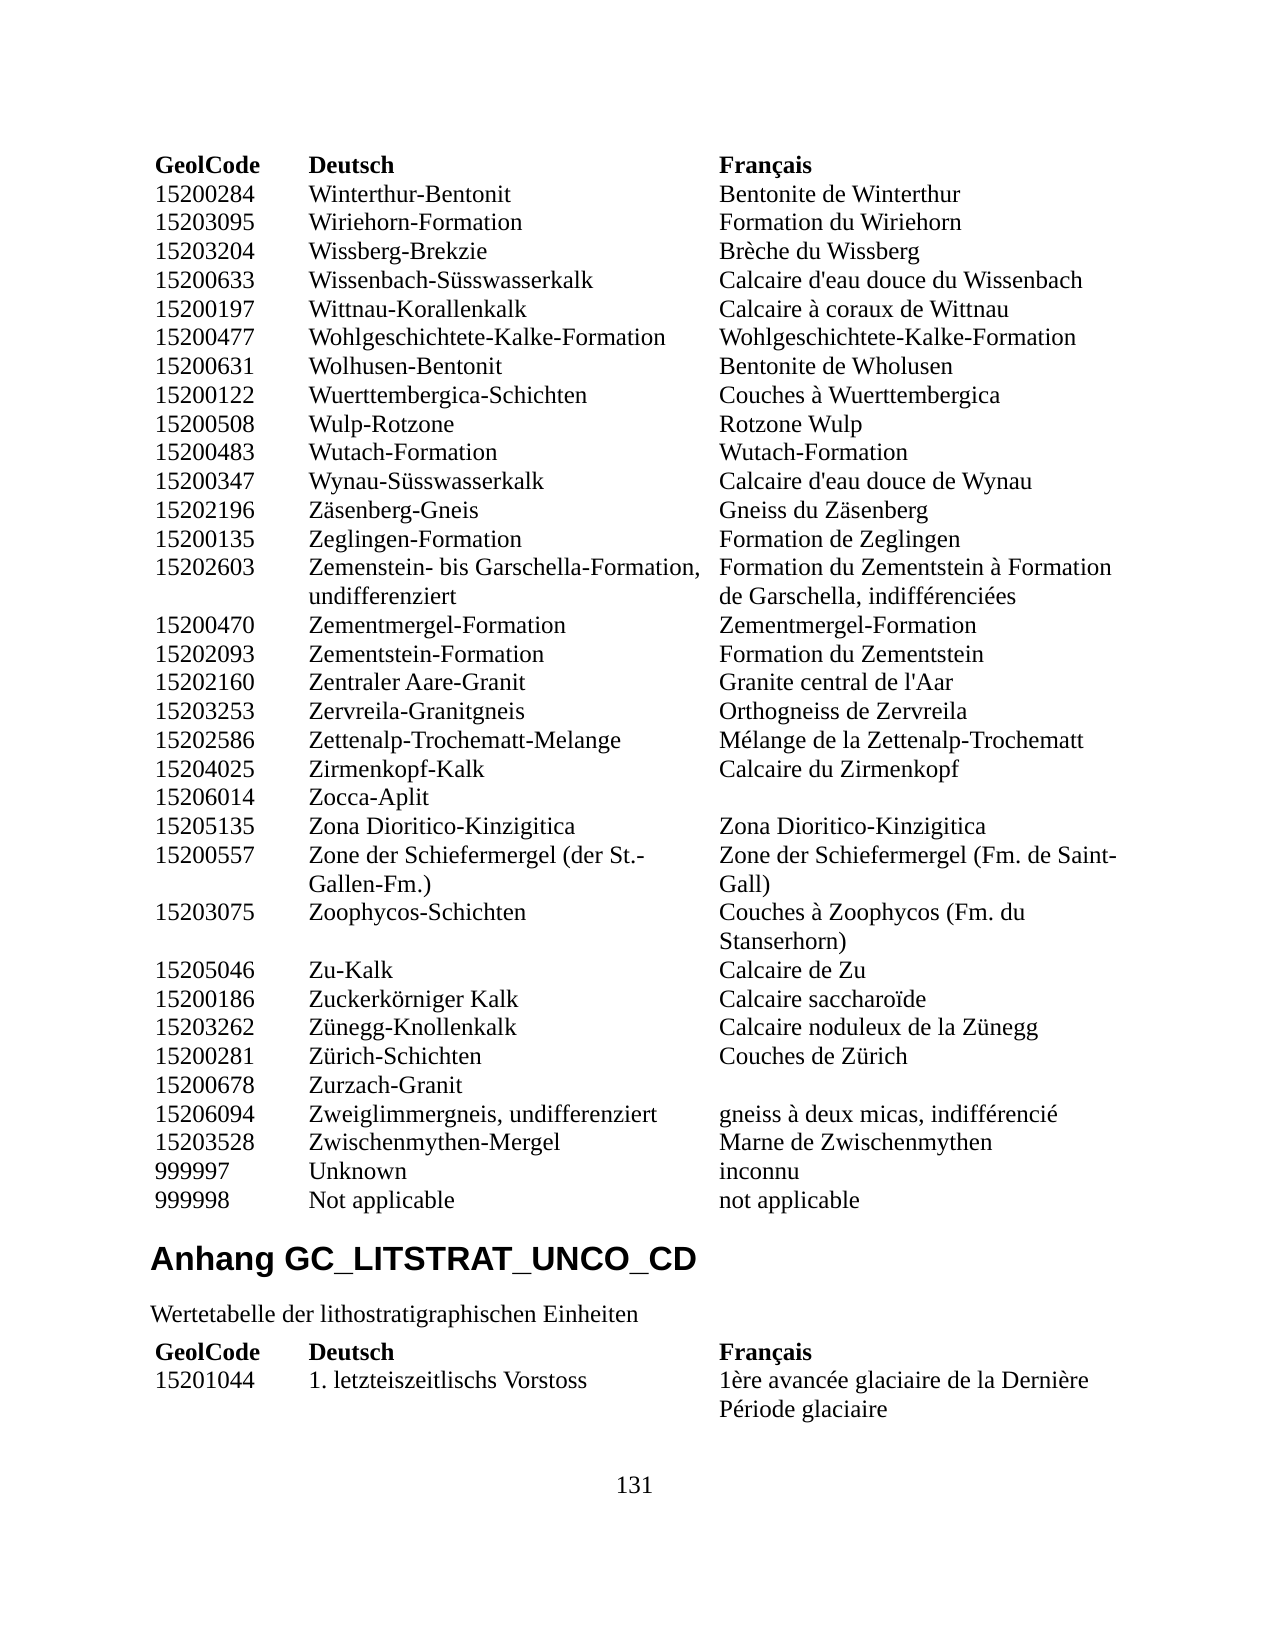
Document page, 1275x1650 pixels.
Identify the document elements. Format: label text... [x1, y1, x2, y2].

table_cell Couches à Zoophycos (Fm. du Stanserhorn) [714, 898, 1125, 955]
table_cell Zementstein-Formation [304, 639, 714, 667]
table_header Deutsch [304, 150, 714, 179]
table_cell 15203528 [150, 1128, 304, 1156]
table_cell 15202160 [150, 668, 304, 696]
table_cell Calcaire d'eau douce de Wynau [714, 466, 1125, 495]
table_cell Wolhusen-Bentonit [304, 351, 714, 380]
table_cell Bentonite de Winterthur [714, 179, 1125, 207]
table_cell 15203204 [150, 236, 304, 265]
table_header GeolCode [150, 1337, 304, 1365]
table_cell Not applicable [304, 1185, 714, 1214]
table_cell 15202586 [150, 725, 304, 754]
table_cell Calcaire saccharoïde [714, 984, 1125, 1012]
table_cell 15206094 [150, 1099, 304, 1127]
table_cell 15203095 [150, 208, 304, 236]
table_cell Calcaire à coraux de Wittnau [714, 294, 1125, 322]
table_cell 15200281 [150, 1041, 304, 1070]
text Wertetabelle der lithostratigraphischen Einheiten [150, 1299, 1125, 1328]
table_cell inconnu [714, 1156, 1125, 1185]
table_cell 999997 [150, 1156, 304, 1185]
table_cell 15200186 [150, 984, 304, 1012]
table_cell 15206014 [150, 783, 304, 811]
table_cell Brèche du Wissberg [714, 236, 1125, 265]
table_cell Formation de Zeglingen [714, 524, 1125, 552]
table_cell Zocca-Aplit [304, 783, 714, 811]
table_cell Zünegg-Knollenkalk [304, 1013, 714, 1041]
table_cell Zürich-Schichten [304, 1041, 714, 1070]
table_cell Zona Dioritico-Kinzigitica [304, 811, 714, 840]
table_cell Zemenstein- bis Garschella-Formation, undifferenziert [304, 553, 714, 610]
table_cell Formation du Zementstein [714, 639, 1125, 667]
table_header Français [714, 1337, 1125, 1365]
table_cell Granite central de l'Aar [714, 668, 1125, 696]
table_cell Zweiglimmergneis, undifferenziert [304, 1099, 714, 1127]
table_cell Zone der Schiefermergel (der St.-Gallen-Fm.) [304, 840, 714, 897]
table_cell 15200557 [150, 840, 304, 897]
table_cell Zettenalp-Trochematt-Melange [304, 725, 714, 754]
table_cell Wiriehorn-Formation [304, 208, 714, 236]
table_cell Zeglingen-Formation [304, 524, 714, 552]
table_cell 15200633 [150, 265, 304, 294]
table_cell Couches à Wuerttembergica [714, 380, 1125, 409]
table_cell Wohlgeschichtete-Kalke-Formation [304, 323, 714, 351]
table_cell Mélange de la Zettenalp-Trochematt [714, 725, 1125, 754]
table_cell Formation du Zementstein à Formation de Garschella, indifférenciées [714, 553, 1125, 610]
table_cell 15202603 [150, 553, 304, 610]
table_cell Calcaire d'eau douce du Wissenbach [714, 265, 1125, 294]
table_cell Formation du Wiriehorn [714, 208, 1125, 236]
table_cell Calcaire du Zirmenkopf [714, 754, 1125, 782]
table_header GeolCode [150, 150, 304, 179]
table_cell Zwischenmythen-Mergel [304, 1128, 714, 1156]
table_cell Zementmergel-Formation [714, 610, 1125, 639]
table_cell [714, 1070, 1125, 1099]
table_cell not applicable [714, 1185, 1125, 1214]
table_cell 15202093 [150, 639, 304, 667]
table_cell Calcaire noduleux de la Zünegg [714, 1013, 1125, 1041]
table_cell Zirmenkopf-Kalk [304, 754, 714, 782]
table_cell gneiss à deux micas, indifférencié [714, 1099, 1125, 1127]
table_cell 15201044 [150, 1365, 304, 1423]
table_cell Zurzach-Granit [304, 1070, 714, 1099]
table_cell Wohlgeschichtete-Kalke-Formation [714, 323, 1125, 351]
table_cell Zentraler Aare-Granit [304, 668, 714, 696]
table_cell Wulp-Rotzone [304, 409, 714, 437]
table_cell 15200122 [150, 380, 304, 409]
table_cell 15202196 [150, 495, 304, 524]
table_cell Wutach-Formation [714, 438, 1125, 466]
table_header Deutsch [304, 1337, 714, 1365]
table_cell Couches de Zürich [714, 1041, 1125, 1070]
table_cell 15200470 [150, 610, 304, 639]
table_cell Zementmergel-Formation [304, 610, 714, 639]
table_cell Unknown [304, 1156, 714, 1185]
table_cell 15204025 [150, 754, 304, 782]
table_cell Zuckerkörniger Kalk [304, 984, 714, 1012]
table_cell Wynau-Süsswasserkalk [304, 466, 714, 495]
table_cell 15205046 [150, 955, 304, 984]
table_cell Zone der Schiefermergel (Fm. de Saint-Gall) [714, 840, 1125, 897]
table_cell Rotzone Wulp [714, 409, 1125, 437]
table_cell Zervreila-Granitgneis [304, 696, 714, 725]
table_cell Zona Dioritico-Kinzigitica [714, 811, 1125, 840]
table_cell 15200284 [150, 179, 304, 207]
table_cell 15203075 [150, 898, 304, 955]
table_header Français [714, 150, 1125, 179]
table_cell 15200631 [150, 351, 304, 380]
table_cell 1ère avancée glaciaire de la Dernière Période glaciaire [714, 1365, 1125, 1423]
table_cell Bentonite de Wholusen [714, 351, 1125, 380]
table_cell Zoophycos-Schichten [304, 898, 714, 955]
subtitle Anhang GC_LITSTRAT_UNCO_CD [150, 1239, 1125, 1277]
table_cell 15200678 [150, 1070, 304, 1099]
table_cell Calcaire de Zu [714, 955, 1125, 984]
table_cell Wutach-Formation [304, 438, 714, 466]
table_cell Wissberg-Brekzie [304, 236, 714, 265]
table_cell Wittnau-Korallenkalk [304, 294, 714, 322]
table_cell 15200197 [150, 294, 304, 322]
table_cell [714, 783, 1125, 811]
table_cell 15200135 [150, 524, 304, 552]
table_cell 15200477 [150, 323, 304, 351]
table_cell 15203262 [150, 1013, 304, 1041]
table_cell Winterthur-Bentonit [304, 179, 714, 207]
table_cell 15200508 [150, 409, 304, 437]
table_cell 15203253 [150, 696, 304, 725]
table_cell Wissenbach-Süsswasserkalk [304, 265, 714, 294]
table_cell 15200483 [150, 438, 304, 466]
table_cell 15205135 [150, 811, 304, 840]
table_cell Zäsenberg-Gneis [304, 495, 714, 524]
table_cell Marne de Zwischenmythen [714, 1128, 1125, 1156]
table_cell Wuerttembergica-Schichten [304, 380, 714, 409]
table_cell Orthogneiss de Zervreila [714, 696, 1125, 725]
table_cell 1. letzteiszeitlischs Vorstoss [304, 1365, 714, 1423]
table_cell 999998 [150, 1185, 304, 1214]
table_cell Zu-Kalk [304, 955, 714, 984]
table_cell 15200347 [150, 466, 304, 495]
table_cell Gneiss du Zäsenberg [714, 495, 1125, 524]
